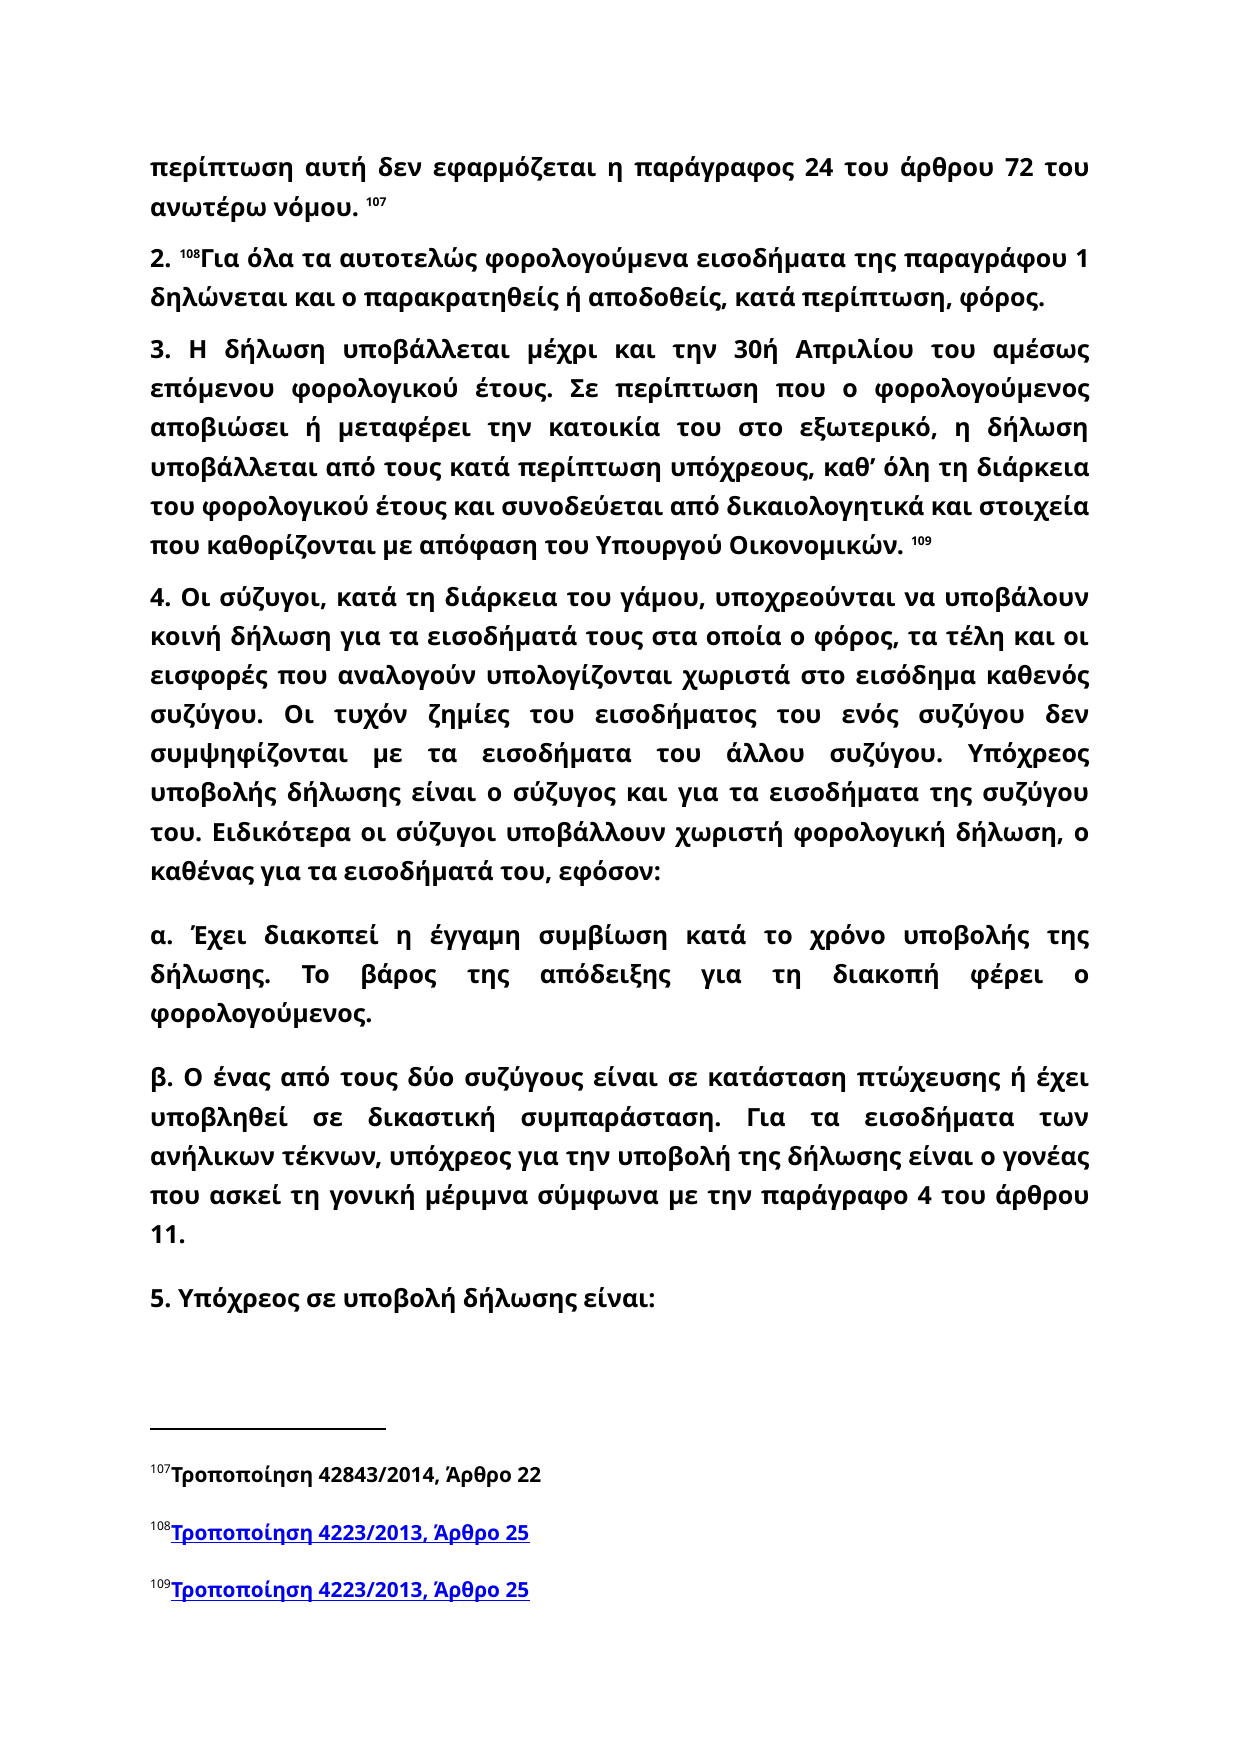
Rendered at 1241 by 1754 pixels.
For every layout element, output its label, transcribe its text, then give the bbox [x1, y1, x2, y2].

text Τροποποίηση 4223/2013, Άρθρο 25 [150, 1576, 1090, 1604]
text Τροποποίηση 42843/2014, Άρθρο 22 [150, 1460, 1090, 1489]
text 4. Οι σύζυγοι, κατά τη διάρκεια του γάμου, υποχρεούνται να υποβάλουν κοινή δήλωση για τα εισοδήματά τους στα οποία ο φόρος, τα τέλη και οι εισφορές που αναλογούν υπολογίζονται χωριστά στο εισόδημα καθενός συζύγου. Οι τυχόν ζημίες του εισοδήματος του ενός συζύγου δεν συμψηφίζονται με τα εισοδήματα του άλλου συζύγου. Υπόχρεος υποβολής δήλωσης είναι ο σύζυγος και για τα εισοδήματα της συζύγου του. Ειδικότερα οι σύζυγοι υποβάλλουν χωριστή φορολογική δήλωση, ο καθένας για τα εισοδήματά του, εφόσον: [150, 579, 1090, 887]
text Τροποποίηση 4223/2013, Άρθρο 25 [150, 1518, 1090, 1546]
text 2. Για όλα τα αυτοτελώς φορολογούμενα εισοδήματα της παραγράφου 1 δηλώνεται και ο παρακρατηθείς ή αποδοθείς, κατά περίπτωση, φόρος. [150, 241, 1090, 314]
text 3. Η δήλωση υποβάλλεται μέχρι και την 30ή Απριλίου του αμέσως επόμενου φορολογικού έτους. Σε περίπτωση που ο φορολογούμενος αποβιώσει ή μεταφέρει την κατοικία του στο εξωτερικό, η δήλωση υποβάλλεται από τους κατά περίπτωση υπόχρεους, καθ’ όλη τη διάρκεια του φορολογικού έτους και συνοδεύεται από δικαιολογητικά και στοιχεία που καθορίζονται με απόφαση του Υπουργού Οικονομικών. [150, 332, 1090, 562]
text α. Έχει διακοπεί η έγγαμη συμβίωση κατά το χρόνο υποβολής της δήλωσης. Το βάρος της απόδειξης για τη διακοπή φέρει ο φορολογούμενος. [150, 917, 1090, 1030]
text β. Ο ένας από τους δύο συζύγους είναι σε κατάσταση πτώχευσης ή έχει υποβληθεί σε δικαστική συμπαράσταση. Για τα εισοδήματα των ανήλικων τέκνων, υπόχρεος για την υποβολή της δήλωσης είναι ο γονέας που ασκεί τη γονική μέριμνα σύμφωνα με την παράγραφο 4 του άρθρου 11. [150, 1060, 1090, 1251]
text περίπτωση αυτή δεν εφαρμόζεται η παράγραφος 24 του άρθρου 72 του ανωτέρω νόμου. [150, 150, 1090, 223]
text 5. Υπόχρεος σε υποβολή δήλωσης είναι: [150, 1281, 1090, 1315]
